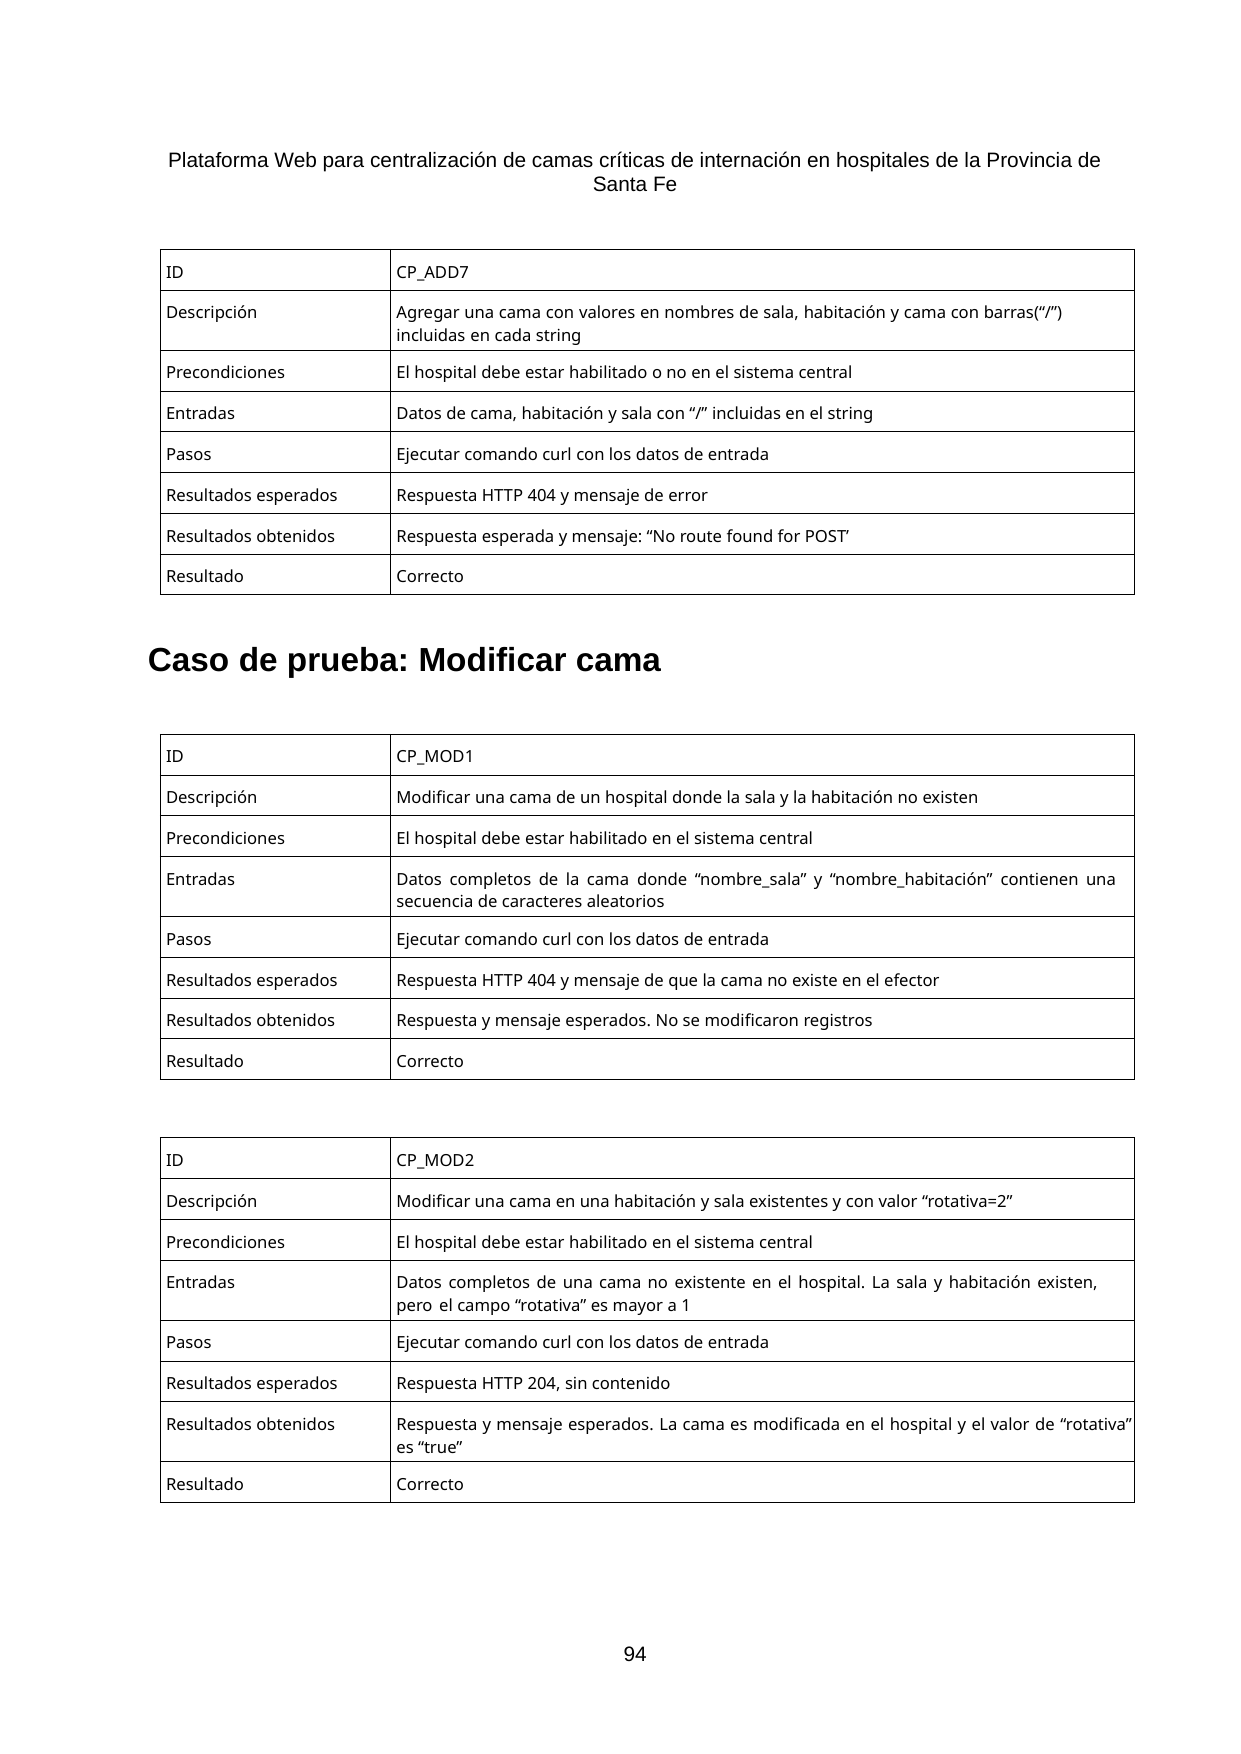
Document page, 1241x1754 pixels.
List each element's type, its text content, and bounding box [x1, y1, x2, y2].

table_cell Entradas [161, 392, 390, 431]
table_cell Resultados obtenidos [161, 1402, 390, 1461]
table_header ID [161, 250, 390, 290]
table_cell Ejecutar comando curl con los datos de entrada [391, 432, 1134, 472]
table_cell Descripción [161, 776, 390, 815]
table_cell Pasos [161, 432, 390, 472]
table_cell Entradas [161, 1261, 390, 1320]
table_cell Resultado [161, 555, 390, 594]
table_cell El hospital debe estar habilitado en el sistema central [391, 816, 1134, 856]
table_cell Respuesta y mensaje esperados. La cama es modificada en el hospital y el valor de “rotativa” es “true” [391, 1402, 1134, 1461]
table_cell Pasos [161, 917, 390, 957]
table_cell Resultado [161, 1039, 390, 1079]
table_header ID [161, 735, 390, 774]
table_cell Resultados esperados [161, 958, 390, 998]
table_cell Precondiciones [161, 1220, 390, 1260]
table_header CP_ADD7 [391, 250, 1134, 290]
table_cell Descripción [161, 291, 390, 350]
table_cell Datos completos de la cama donde “nombre_sala” y “nombre_habitación” contienen una secuencia de caracteres aleatorios [391, 857, 1134, 916]
table_header CP_MOD1 [391, 735, 1134, 774]
table_cell Ejecutar comando curl con los datos de entrada [391, 917, 1134, 957]
table_cell El hospital debe estar habilitado en el sistema central [391, 1220, 1134, 1260]
table_cell Respuesta HTTP 404 y mensaje de que la cama no existe en el efector [391, 958, 1134, 998]
table_cell Agregar una cama con valores en nombres de sala, habitación y cama con barras(“/”) incluidas en cada string [391, 291, 1134, 350]
table_cell Respuesta HTTP 204, sin contenido [391, 1362, 1134, 1401]
table_cell Resultados esperados [161, 473, 390, 513]
table_cell Ejecutar comando curl con los datos de entrada [391, 1321, 1134, 1361]
table_cell Correcto [391, 555, 1134, 594]
table_cell Resultados obtenidos [161, 514, 390, 554]
table_cell Datos completos de una cama no existente en el hospital. La sala y habitación existen, pero el campo “rotativa” es mayor a 1 [391, 1261, 1134, 1320]
table_cell Correcto [391, 1462, 1134, 1502]
table_cell Resultados esperados [161, 1362, 390, 1401]
table_cell Resultados obtenidos [161, 999, 390, 1038]
table_cell Descripción [161, 1179, 390, 1219]
table_cell El hospital debe estar habilitado o no en el sistema central [391, 351, 1134, 391]
table_cell Precondiciones [161, 816, 390, 856]
table_cell Respuesta esperada y mensaje: “No route found for POST’ [391, 514, 1134, 554]
table_cell Precondiciones [161, 351, 390, 391]
subtitle Caso de prueba: Modificar cama [148, 639, 1122, 678]
table_cell Resultado [161, 1462, 390, 1502]
table_header CP_MOD2 [391, 1138, 1134, 1178]
table_cell Respuesta HTTP 404 y mensaje de error [391, 473, 1134, 513]
table_cell Datos de cama, habitación y sala con “/” incluidas en el string [391, 392, 1134, 431]
table_header ID [161, 1138, 390, 1178]
table_cell Correcto [391, 1039, 1134, 1079]
table_cell Respuesta y mensaje esperados. No se modificaron registros [391, 999, 1134, 1038]
table_cell Pasos [161, 1321, 390, 1361]
table_cell Modificar una cama de un hospital donde la sala y la habitación no existen [391, 776, 1134, 815]
table_cell Entradas [161, 857, 390, 916]
table_cell Modificar una cama en una habitación y sala existentes y con valor “rotativa=2” [391, 1179, 1134, 1219]
